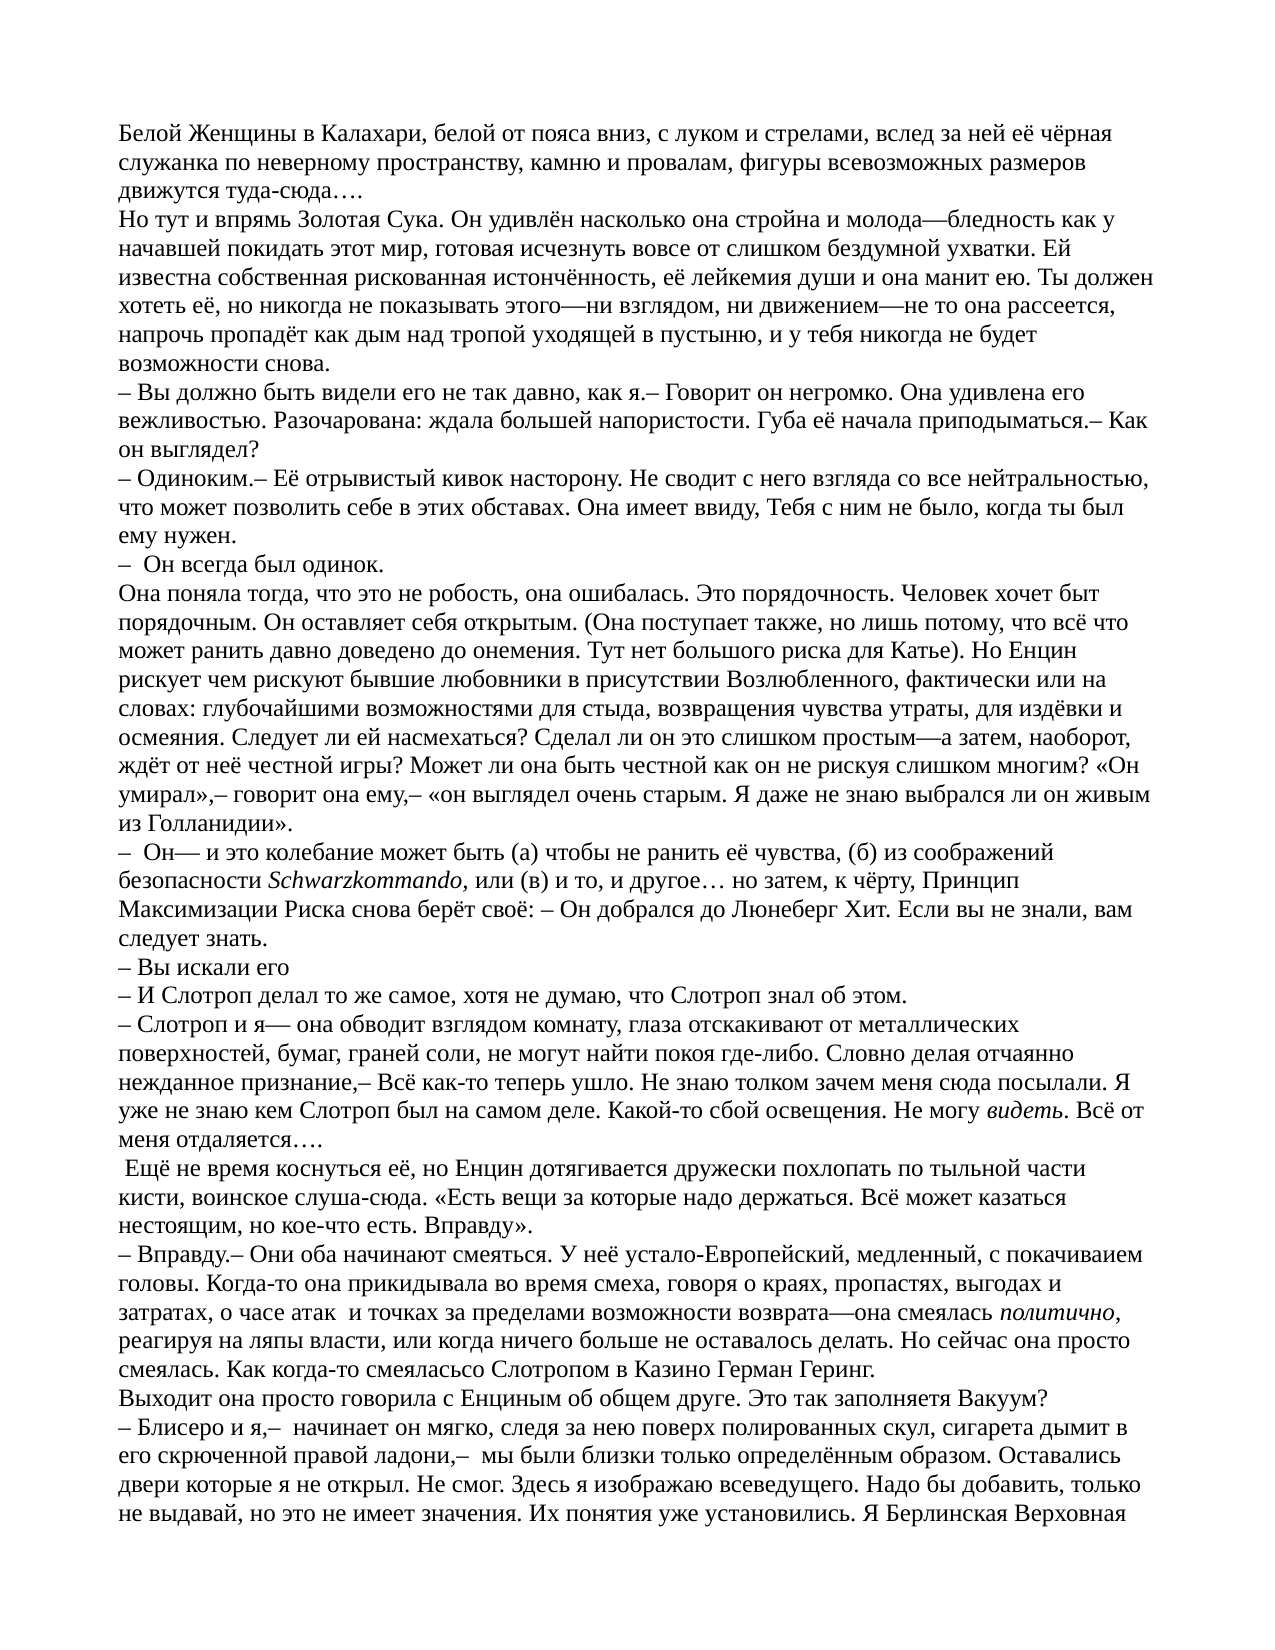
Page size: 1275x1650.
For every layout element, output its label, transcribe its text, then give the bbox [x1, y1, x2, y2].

text – Вправду.– Они оба начинают смеяться. У неё устало-Европейский, медленный, с покачиваием головы. Когда-то она прикидывала во время смеха, говоря о краях, пропастях, выгодах и затратах, о часе атак и точках за пределами возможности возврата—она смеялась политично, реагируя на ляпы власти, или когда ничего больше не оставалось делать. Но сейчас она просто смеялась. Как когда-то смеяласьсо Слотропом в Казино Герман Геринг. [118, 1239, 1157, 1383]
text – Блисеро и я,– начинает он мягко, следя за нею поверх полированных скул, сигарета дымит в его скрюченной правой ладони,– мы были близки только определённым образом. Оставались двери которые я не открыл. Не смог. Здесь я изображаю всеведущего. Надо бы добавить, только не выдавай, но это не имеет значения. Их понятия уже установились. Я Берлинская Верховная [118, 1412, 1157, 1527]
text – Одиноким.– Её отрывистый кивок насторону. Не сводит с него взгляда со все нейтральностью, что может позволить себе в этих обставах. Она имеет ввиду, Тебя с ним не было, когда ты был ему нужен. [118, 463, 1157, 549]
text – Он всегда был одинок. [118, 549, 1157, 578]
text Но тут и впрямь Золотая Сука. Он удивлён насколько она стройна и молода—бледность как у начавшей покидать этот мир, готовая исчезнуть вовсе от слишком бездумной ухватки. Ей известна собственная рискованная истончённость, её лейкемия души и она манит ею. Ты должен хотеть её, но никогда не показывать этого—ни взглядом, ни движением—не то она рассеется, напрочь пропадёт как дым над тропой уходящей в пустыню, и у тебя никогда не будет возможности снова. [118, 204, 1157, 377]
text Выходит она просто говорила с Енциным об общем друге. Это так заполняетя Вакуум? [118, 1383, 1157, 1412]
text Ещё не время коснуться её, но Енцин дотягивается дружески похлопать по тыльной части кисти, воинское слуша-сюда. «Есть вещи за которые надо держаться. Всё может казаться нестоящим, но кое-что есть. Вправду». [118, 1153, 1157, 1239]
text – Он— и это колебание может быть (а) чтобы не ранить её чувства, (б) из соображений безопасности Schwarzkommando, или (в) и то, и другое… но затем, к чёрту, Принцип Максимизации Риска снова берёт своё: – Он добрался до Люнеберг Хит. Если вы не знали, вам следует знать. [118, 837, 1157, 952]
text Белой Женщины в Калахари, белой от пояса вниз, с луком и стрелами, вслед за ней её чёрная служанка по неверному пространству, камню и провалам, фигуры всевозможных размеров движутся туда-сюда…. [118, 118, 1157, 204]
text – Вы искали его [118, 952, 1157, 981]
text – И Слотроп делал то же самое, хотя не думаю, что Слотроп знал об этом. [118, 981, 1157, 1009]
text Она поняла тогда, что это не робость, она ошибалась. Это порядочность. Человек хочет быт порядочным. Он оставляет себя открытым. (Она поступает также, но лишь потому, что всё что может ранить давно доведено до онемения. Тут нет большого риска для Катье). Но Енцин рискует чем рискуют бывшие любовники в присутствии Возлюбленного, фактически или на словах: глубочайшими возможностями для стыда, возвращения чувства утраты, для издёвки и осмеяния. Следует ли ей насмехаться? Сделал ли он это слишком простым—а затем, наоборот, ждёт от неё честной игры? Может ли она быть честной как он не рискуя слишком многим? «Он умирал»,– говорит она ему,– «он выглядел очень старым. Я даже не знаю выбрался ли он живым из Голланидии». [118, 578, 1157, 837]
text – Вы должно быть видели его не так давно, как я.– Говорит он негромко. Она удивлена его вежливостью. Разочарована: ждала большей напористости. Губа её начала приподыматься.– Как он выглядел? [118, 377, 1157, 463]
text – Слотроп и я— она обводит взглядом комнату, глаза отскакивают от металлических поверхностей, бумаг, граней соли, не могут найти покоя где-либо. Словно делая отчаянно нежданное признание,– Всё как-то теперь ушло. Не знаю толком зачем меня сюда посылали. Я уже не знаю кем Слотроп был на самом деле. Какой-то сбой освещения. Не могу видеть. Всё от меня отдаляется…. [118, 1009, 1157, 1153]
